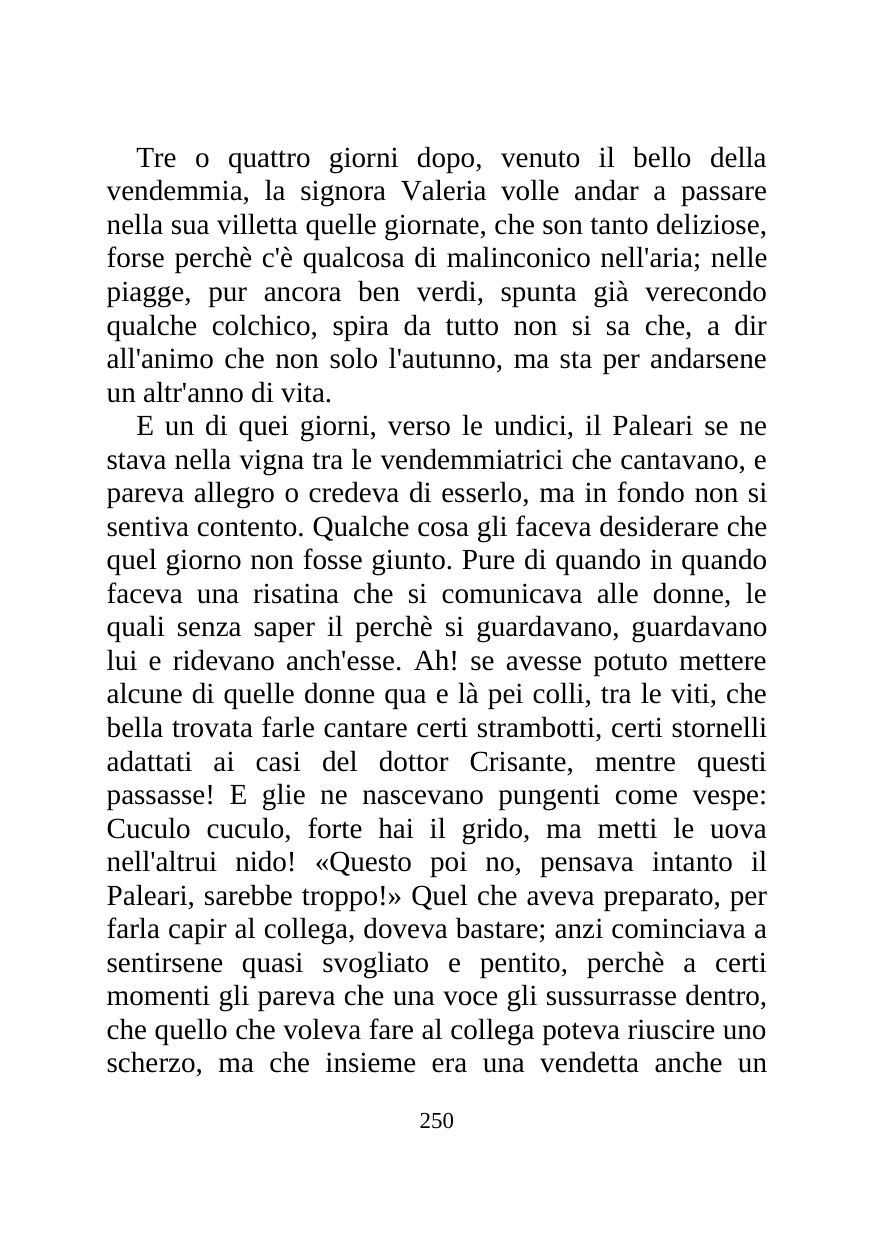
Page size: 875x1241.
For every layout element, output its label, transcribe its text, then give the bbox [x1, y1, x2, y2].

text Tre o quattro giorni dopo, venuto il bello della vendemmia, la signora Valeria volle andar a passare nella sua villetta quelle giornate, che son tanto deliziose, forse perchè c'è qualcosa di malinconico nell'aria; nelle piagge, pur ancora ben verdi, spunta già verecondo qualche colchico, spira da tutto non si sa che, a dir all'animo che non solo l'autunno, ma sta per andarsene un altr'anno di vita. [106, 140, 768, 408]
text E un di quei giorni, verso le undici, il Paleari se ne stava nella vigna tra le vendemmiatrici che cantavano, e pareva allegro o credeva di esserlo, ma in fondo non si sentiva contento. Qualche cosa gli faceva desiderare che quel giorno non fosse giunto. Pure di quando in quando faceva una risatina che si comunicava alle donne, le quali senza saper il perchè si guardavano, guardavano lui e ridevano anch'esse. Ah! se avesse potuto mettere alcune di quelle donne qua e là pei colli, tra le viti, che bella trovata farle cantare certi strambotti, certi stornelli adattati ai casi del dottor Crisante, mentre questi passasse! E glie ne nascevano pungenti come vespe: Cuculo cuculo, forte hai il grido, ma metti le uova nell'altrui nido! «Questo poi no, pensava intanto il Paleari, sarebbe troppo!» Quel che aveva preparato, per farla capir al collega, doveva bastare; anzi cominciava a sentirsene quasi svogliato e pentito, perchè a certi momenti gli pareva che una voce gli sussurrasse dentro, che quello che voleva fare al collega poteva riuscire uno scherzo, ma che insieme era una vendetta anche un [106, 408, 768, 1079]
